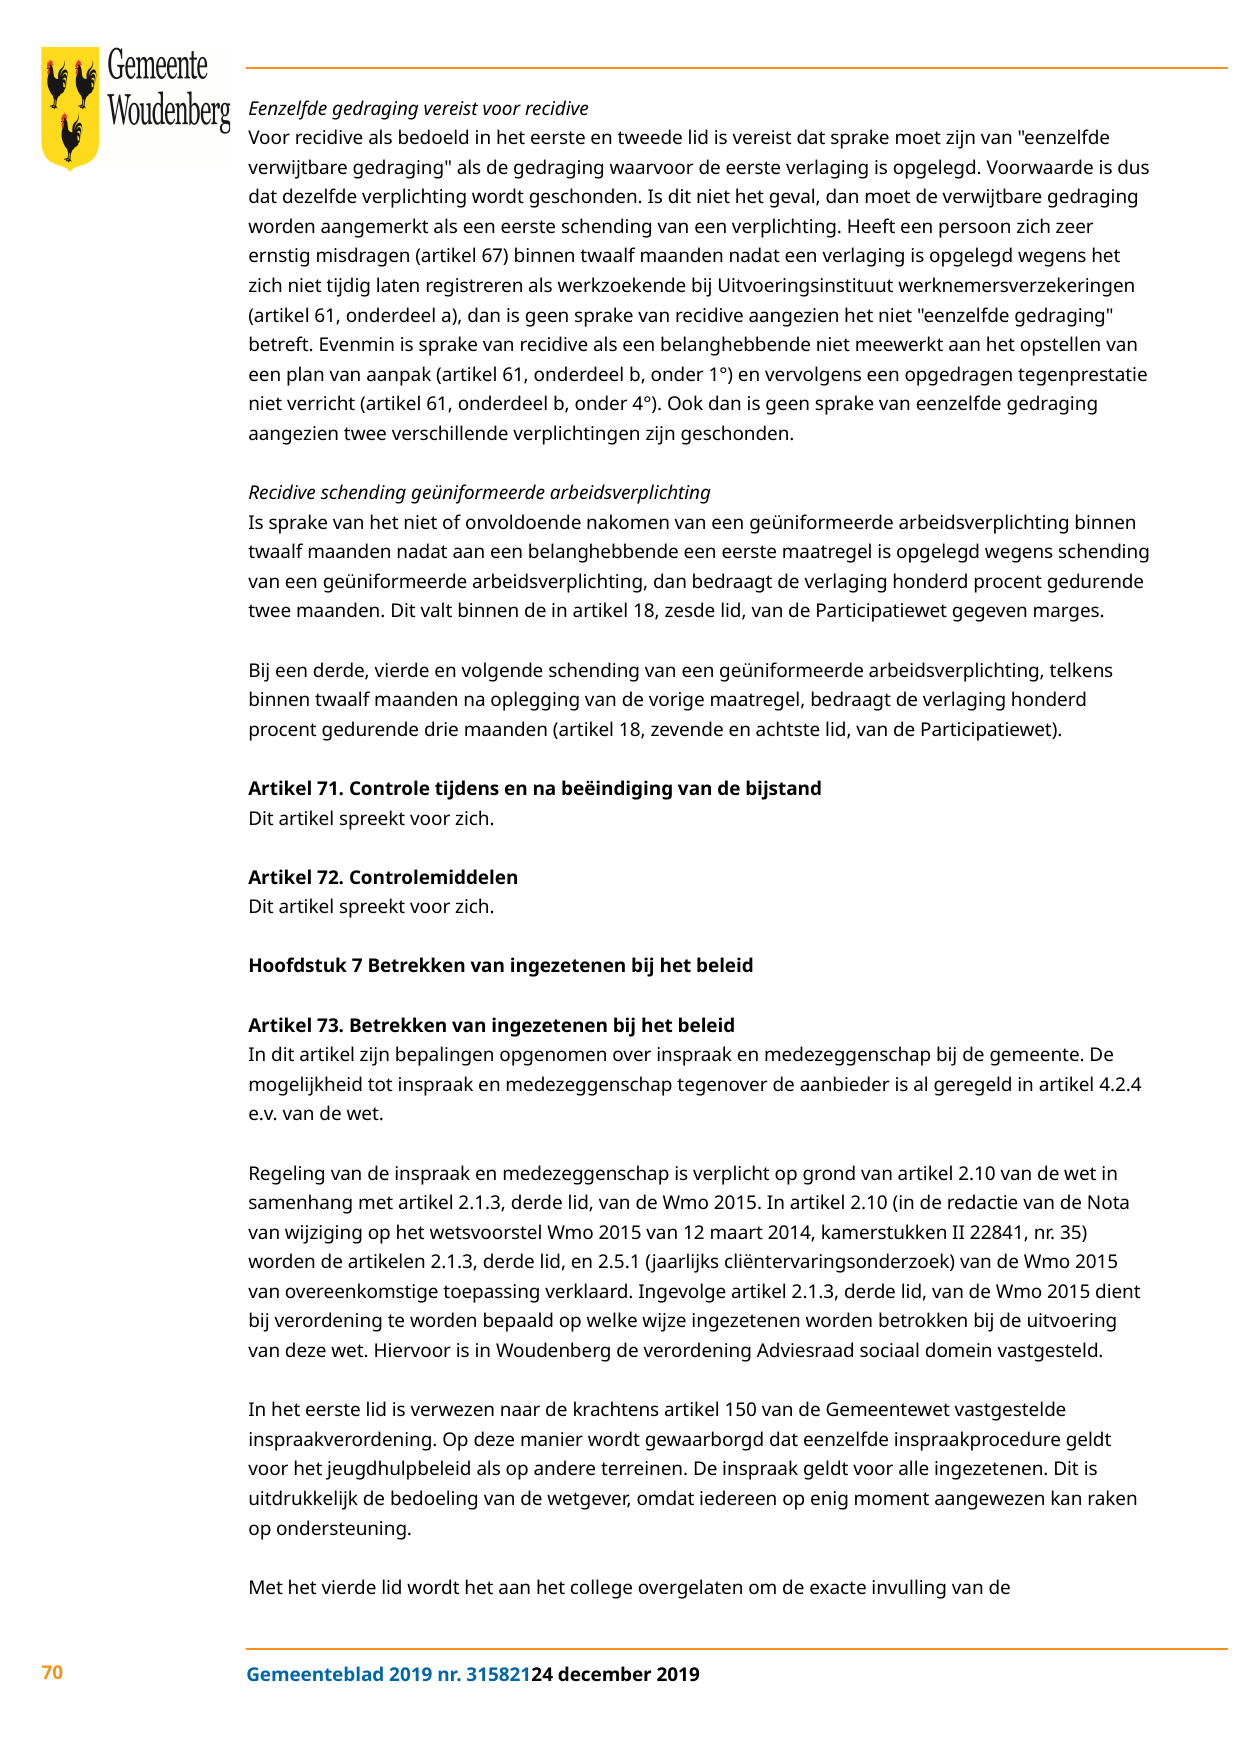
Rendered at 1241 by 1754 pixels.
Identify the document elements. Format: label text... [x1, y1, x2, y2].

text Regeling van de inspraak en medezeggenschap is verplicht op grond van artikel 2.10 van de wet in samenhang met artikel 2.1.3, derde lid, van de Wmo 2015. In artikel 2.10 (in de redactie van de Nota van wijziging op het wetsvoorstel Wmo 2015 van 12 maart 2014, kamerstukken II 22841, nr. 35) worden de artikelen 2.1.3, derde lid, en 2.5.1 (jaarlijks cliëntervaringsonderzoek) van de Wmo 2015 van overeenkomstige toepassing verklaard. Ingevolge artikel 2.1.3, derde lid, van de Wmo 2015 dient bij verordening te worden bepaald op welke wijze ingezetenen worden betrokken bij de uitvoering van deze wet. Hiervoor is in Woudenberg de verordening Adviesraad sociaal domein vastgesteld. [248, 1160, 1152, 1363]
text Bij een derde, vierde en volgende schending van een geüniformeerde arbeidsverplichting, telkens binnen twaalf maanden na oplegging van de vorige maatregel, bedraagt de verlaging honderd procent gedurende drie maanden (artikel 18, zevende en achtste lid, van de Participatiewet). [248, 657, 1152, 742]
text Artikel 71. Controle tijdens en na beëindiging van de bijstand [248, 775, 1152, 801]
text Voor recidive als bedoeld in het eerste en tweede lid is vereist dat sprake moet zijn van "eenzelfde verwijtbare gedraging" als de gedraging waarvoor de eerste verlaging is opgelegd. Voorwaarde is dus dat dezelfde verplichting wordt geschonden. Is dit niet het geval, dan moet de verwijtbare gedraging worden aangemerkt als een eerste schending van een verplichting. Heeft een persoon zich zeer ernstig misdragen (artikel 67) binnen twaalf maanden nadat een verlaging is opgelegd wegens het zich niet tijdig laten registreren als werkzoekende bij Uitvoeringsinstituut werknemersverzekeringen (artikel 61, onderdeel a), dan is geen sprake van recidive aangezien het niet "eenzelfde gedraging" betreft. Evenmin is sprake van recidive als een belanghebbende niet meewerkt aan het opstellen van een plan van aanpak (artikel 61, onderdeel b, onder 1°) en vervolgens een opgedragen tegenprestatie niet verricht (artikel 61, onderdeel b, onder 4°). Ook dan is geen sprake van eenzelfde gedraging aangezien twee verschillende verplichtingen zijn geschonden. [248, 124, 1152, 446]
text Is sprake van het niet of onvoldoende nakomen van een geüniformeerde arbeidsverplichting binnen twaalf maanden nadat aan een belanghebbende een eerste maatregel is opgelegd wegens schending van een geüniformeerde arbeidsverplichting, dan bedraagt de verlaging honderd procent gedurende twee maanden. Dit valt binnen de in artikel 18, zesde lid, van de Participatiewet gegeven marges. [248, 509, 1152, 623]
text In het eerste lid is verwezen naar de krachtens artikel 150 van de Gemeentewet vastgestelde inspraakverordening. Op deze manier wordt gewaarborgd dat eenzelfde inspraakprocedure geldt voor het jeugdhulpbeleid als op andere terreinen. De inspraak geldt voor alle ingezetenen. Dit is uitdrukkelijk de bedoeling van de wetgever, omdat iedereen op enig moment aangewezen kan raken op ondersteuning. [248, 1396, 1152, 1541]
text In dit artikel zijn bepalingen opgenomen over inspraak en medezeggenschap bij de gemeente. De mogelijkheid tot inspraak en medezeggenschap tegenover de aanbieder is al geregeld in artikel 4.2.4 e.v. van de wet. [248, 1041, 1152, 1126]
text Artikel 72. Controlemiddelen [248, 864, 1152, 890]
text Met het vierde lid wordt het aan het college overgelaten om de exacte invulling van de [248, 1574, 1152, 1600]
text Dit artikel spreekt voor zich. [248, 805, 1152, 831]
text Recidive schending geüniformeerde arbeidsverplichting [248, 479, 1152, 505]
text Dit artikel spreekt voor zich. [248, 893, 1152, 919]
text Hoofdstuk 7 Betrekken van ingezetenen bij het beleid [248, 953, 1152, 978]
text Eenzelfde gedraging vereist voor recidive [248, 95, 1152, 121]
picture [41, 47, 231, 172]
text Artikel 73. Betrekken van ingezetenen bij het beleid [248, 1012, 1152, 1038]
